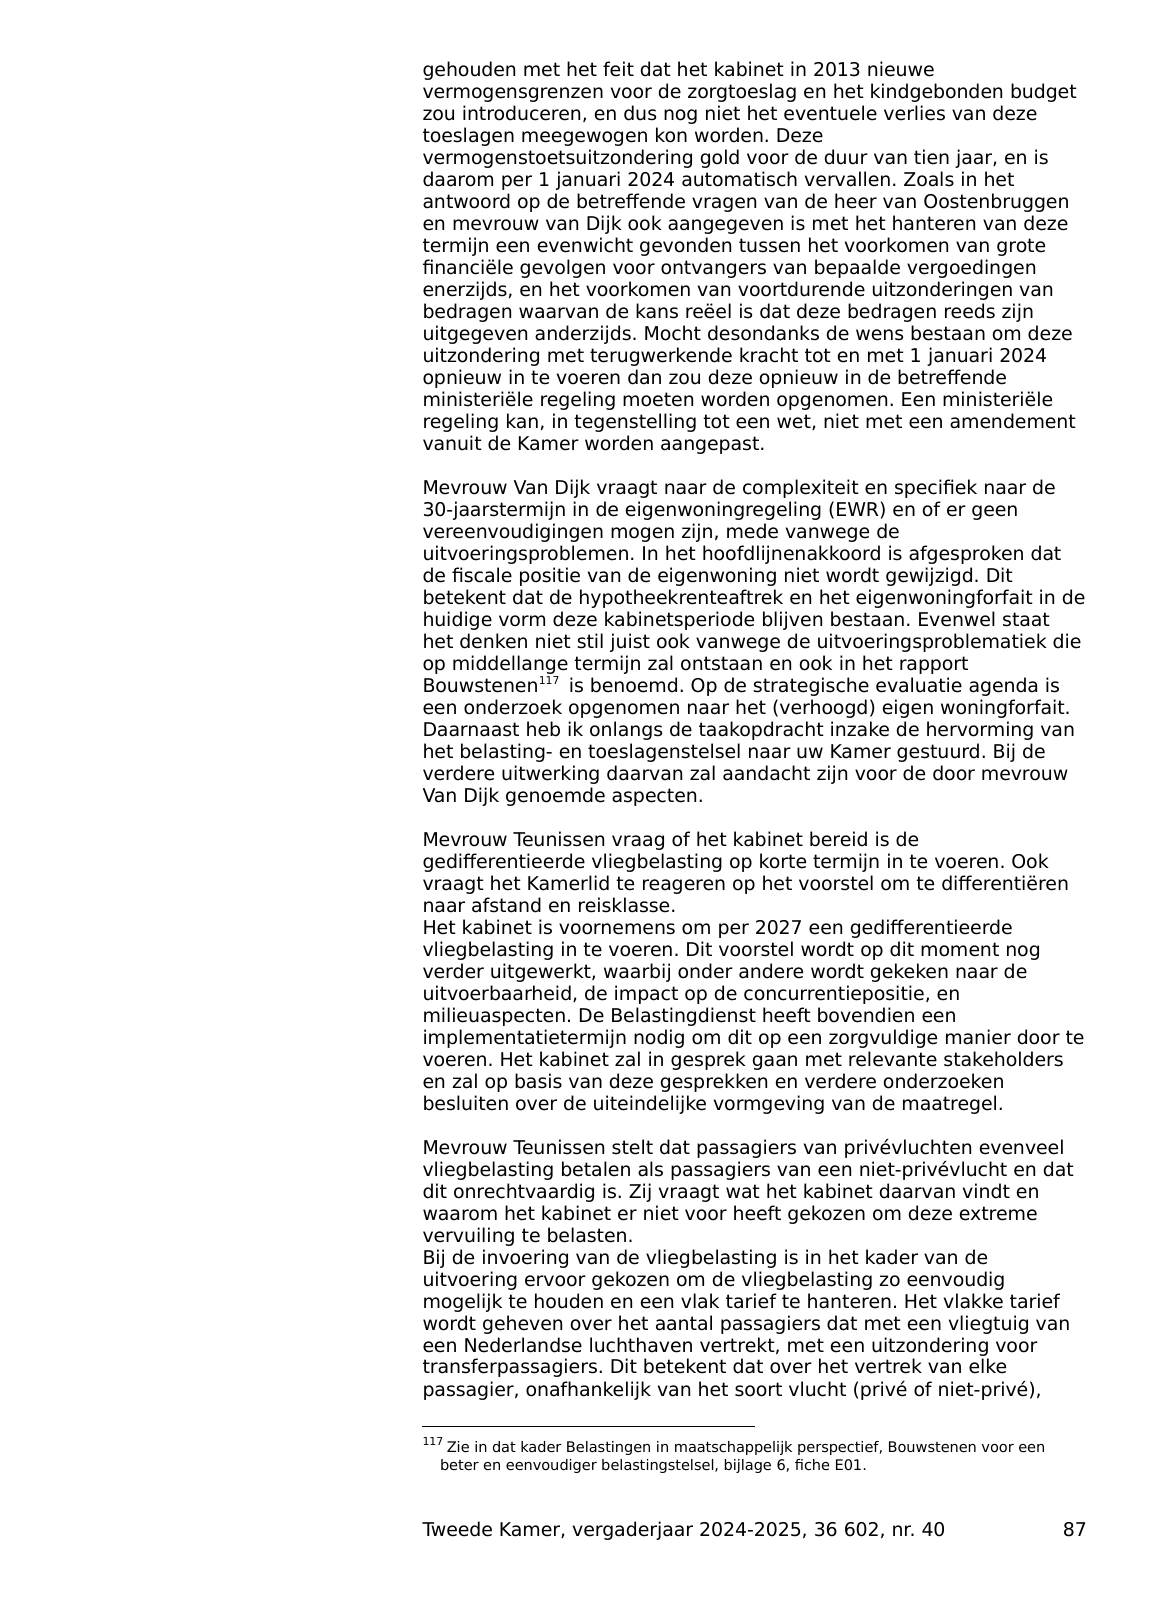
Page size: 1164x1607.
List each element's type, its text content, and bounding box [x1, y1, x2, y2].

text Bij de invoering van de vliegbelasting is in het kader van de uitvoering ervoor gekozen om de vliegbelasting zo eenvoudig mogelijk te houden en een vlak tarief te hanteren. Het vlakke tarief wordt geheven over het aantal passagiers dat met een vliegtuig van een Nederlandse luchthaven vertrekt, met een uitzondering voor transferpassagiers. Dit betekent dat over het vertrek van elke passagier, onafhankelijk van het soort vlucht (privé of niet-privé), [422, 1247, 1087, 1400]
text Mevrouw Teunissen vraag of het kabinet bereid is de gedifferentieerde vliegbelasting op korte termijn in te voeren. Ook vraagt het Kamerlid te reageren op het voorstel om te differentiëren naar afstand en reisklasse. [422, 829, 1087, 917]
text gehouden met het feit dat het kabinet in 2013 nieuwe vermogensgrenzen voor de zorgtoeslag en het kindgebonden budget zou introduceren, en dus nog niet het eventuele verlies van deze toeslagen meegewogen kon worden. Deze vermogenstoetsuitzondering gold voor de duur van tien jaar, en is daarom per 1 januari 2024 automatisch vervallen. Zoals in het antwoord op de betreffende vragen van de heer van Oostenbruggen en mevrouw van Dijk ook aangegeven is met het hanteren van deze termijn een evenwicht gevonden tussen het voorkomen van grote financiële gevolgen voor ontvangers van bepaalde vergoedingen enerzijds, en het voorkomen van voortdurende uitzonderingen van bedragen waarvan de kans reëel is dat deze bedragen reeds zijn uitgegeven anderzijds. Mocht desondanks de wens bestaan om deze uitzondering met terugwerkende kracht tot en met 1 januari 2024 opnieuw in te voeren dan zou deze opnieuw in de betreffende ministeriële regeling moeten worden opgenomen. Een ministeriële regeling kan, in tegenstelling tot een wet, niet met een amendement vanuit de Kamer worden aangepast. [422, 59, 1087, 455]
text Zie in dat kader Belastingen in maatschappelijk perspectief, Bouwstenen voor een beter en eenvoudiger belastingstelsel, bijlage 6, fiche E01. [422, 1435, 1087, 1474]
text Mevrouw Van Dijk vraagt naar de complexiteit en specifiek naar de 30-jaarstermijn in de eigenwoningregeling (EWR) en of er geen vereenvoudigingen mogen zijn, mede vanwege de uitvoeringsproblemen. In het hoofdlijnenakkoord is afgesproken dat de fiscale positie van de eigenwoning niet wordt gewijzigd. Dit betekent dat de hypotheekrenteaftrek en het eigenwoningforfait in de huidige vorm deze kabinetsperiode blijven bestaan. Evenwel staat het denken niet stil juist ook vanwege de uitvoeringsproblematiek die op middellange termijn zal ontstaan en ook in het rapport Bouwstenen is benoemd. Op de strategische evaluatie agenda is een onderzoek opgenomen naar het (verhoogd) eigen woningforfait. Daarnaast heb ik onlangs de taakopdracht inzake de hervorming van het belasting- en toeslagenstelsel naar uw Kamer gestuurd. Bij de verdere uitwerking daarvan zal aandacht zijn voor de door mevrouw Van Dijk genoemde aspecten. [422, 477, 1087, 807]
text Het kabinet is voornemens om per 2027 een gedifferentieerde vliegbelasting in te voeren. Dit voorstel wordt op dit moment nog verder uitgewerkt, waarbij onder andere wordt gekeken naar de uitvoerbaarheid, de impact op de concurrentiepositie, en milieuaspecten. De Belastingdienst heeft bovendien een implementatietermijn nodig om dit op een zorgvuldige manier door te voeren. Het kabinet zal in gesprek gaan met relevante stakeholders en zal op basis van deze gesprekken en verdere onderzoeken besluiten over de uiteindelijke vormgeving van de maatregel. [422, 917, 1087, 1114]
text Mevrouw Teunissen stelt dat passagiers van privévluchten evenveel vliegbelasting betalen als passagiers van een niet-privévlucht en dat dit onrechtvaardig is. Zij vraagt wat het kabinet daarvan vindt en waarom het kabinet er niet voor heeft gekozen om deze extreme vervuiling te belasten. [422, 1137, 1087, 1247]
